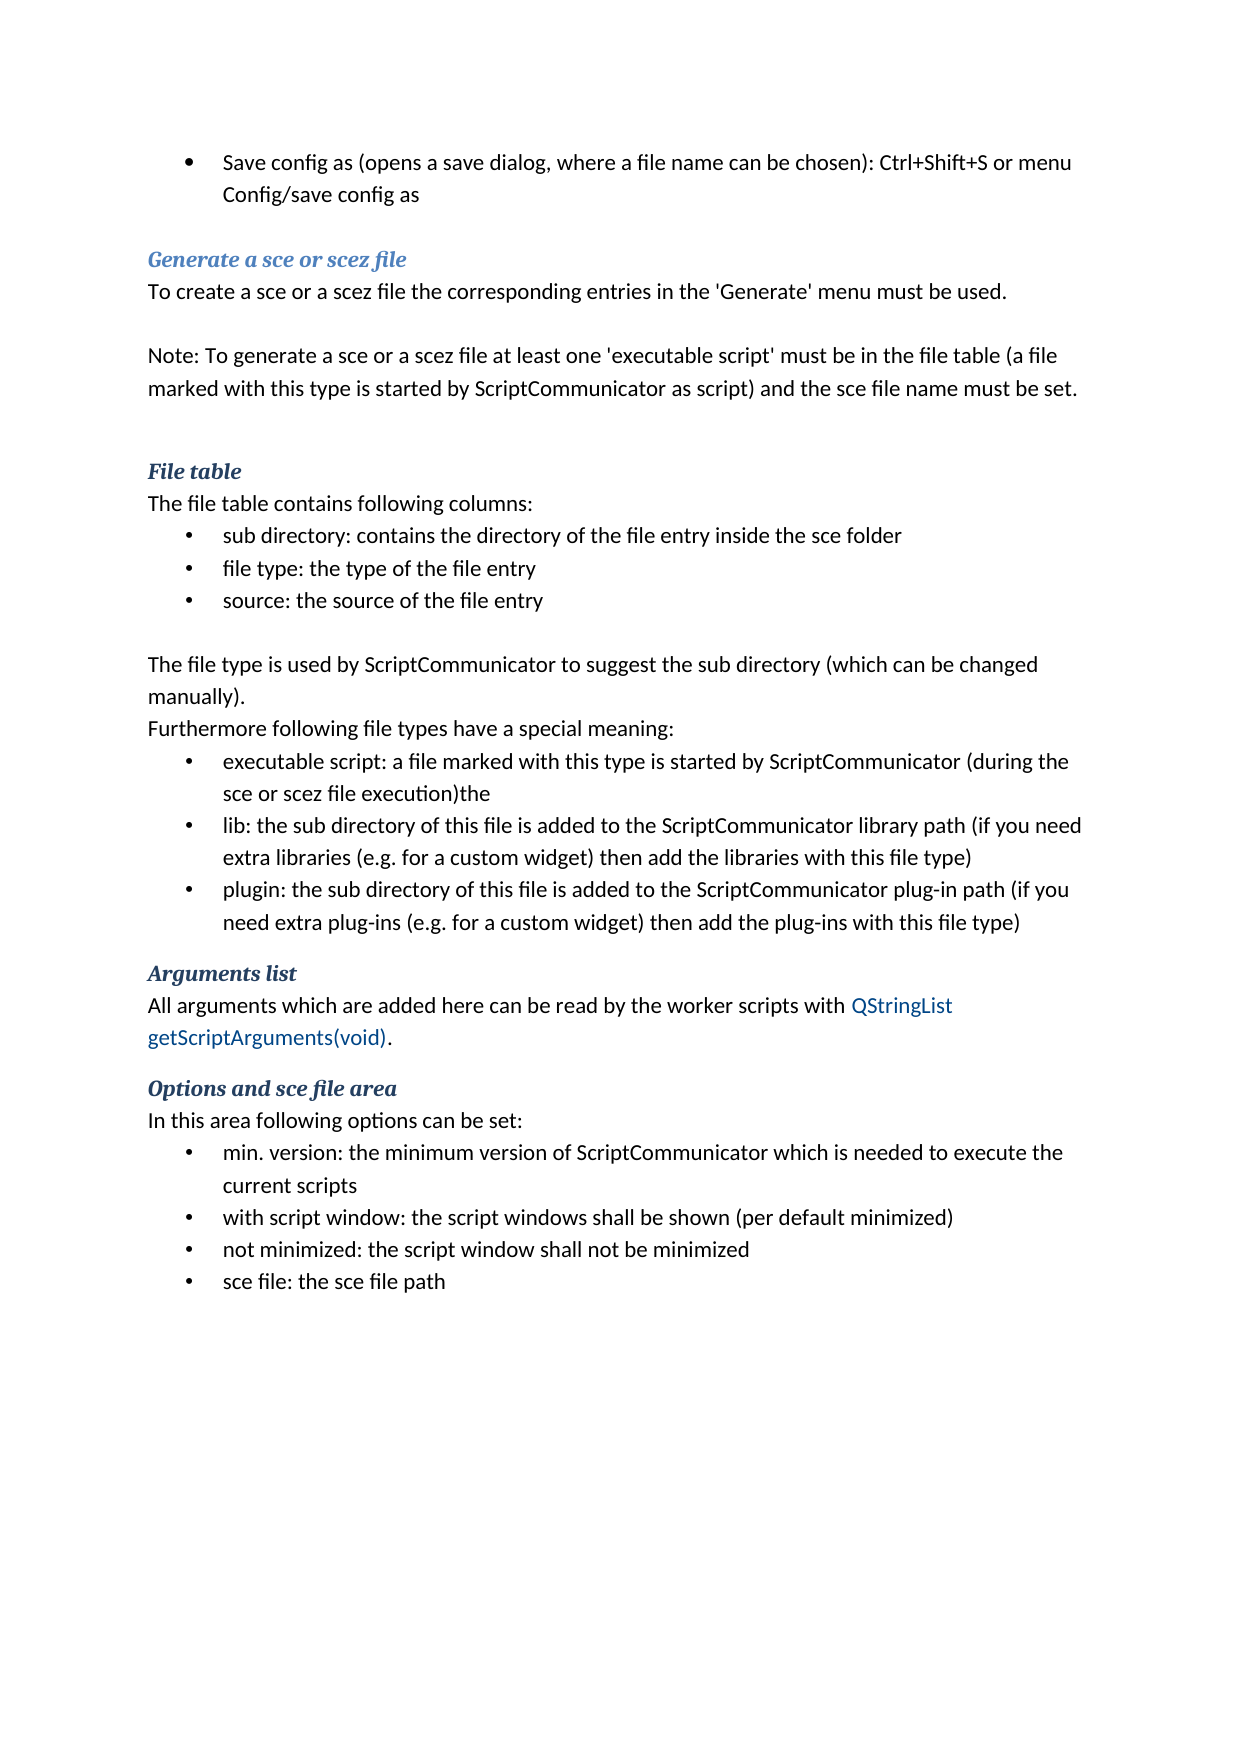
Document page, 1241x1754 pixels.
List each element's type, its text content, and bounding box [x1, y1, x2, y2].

list source: the source of the file entry [185, 586, 1093, 614]
list sce file: the sce file path [185, 1267, 1093, 1295]
text The file type is used by ScriptCommunicator to suggest the sub directory (which can be changed manually). [148, 650, 1093, 710]
list lib: the sub directory of this file is added to the ScriptCommunicator library path (if you need extra libraries (e.g. for a custom widget) then add the libraries with this file type) [185, 811, 1093, 871]
text Furthermore following file types have a special meaning: [148, 714, 1093, 743]
list To create a sce or a scez file the corresponding entries in the 'Generate' menu must be used. [148, 277, 1093, 305]
list Note: To generate a sce or a scez file at least one 'executable script' must be in the file table (a file marked with this type is started by ScriptCommunicator as script) and the sce file name must be set. [148, 342, 1093, 402]
list sub directory: contains the directory of the file entry inside the sce folder [185, 521, 1093, 549]
text In this area following options can be set: [148, 1106, 1093, 1134]
list min. version: the minimum version of ScriptCommunicator which is needed to execute the current scripts [185, 1138, 1093, 1199]
list file type: the type of the file entry [185, 554, 1093, 582]
subtitle File table [148, 459, 1093, 485]
text The file table contains following columns: [148, 489, 1093, 517]
subtitle Arguments list [148, 961, 1093, 987]
subtitle Options and sce file area [148, 1076, 1093, 1102]
text All arguments which are added here can be read by the worker scripts with QStringList getScriptArguments(void). [148, 991, 1093, 1051]
list with script window: the script windows shall be shown (per default minimized) [185, 1203, 1093, 1231]
list Save config as (opens a save dialog, where a file name can be chosen): Ctrl+Shift+S or menu Config/save config as [185, 148, 1093, 208]
list executable script: a file marked with this type is started by ScriptCommunicator (during the sce or scez file execution)the [185, 747, 1093, 807]
list plugin: the sub directory of this file is added to the ScriptCommunicator plug-in path (if you need extra plug-ins (e.g. for a custom widget) then add the plug-ins with this file type) [185, 876, 1093, 936]
list not minimized: the script window shall not be minimized [185, 1235, 1093, 1263]
subtitle Generate a sce or scez file [148, 247, 1093, 273]
